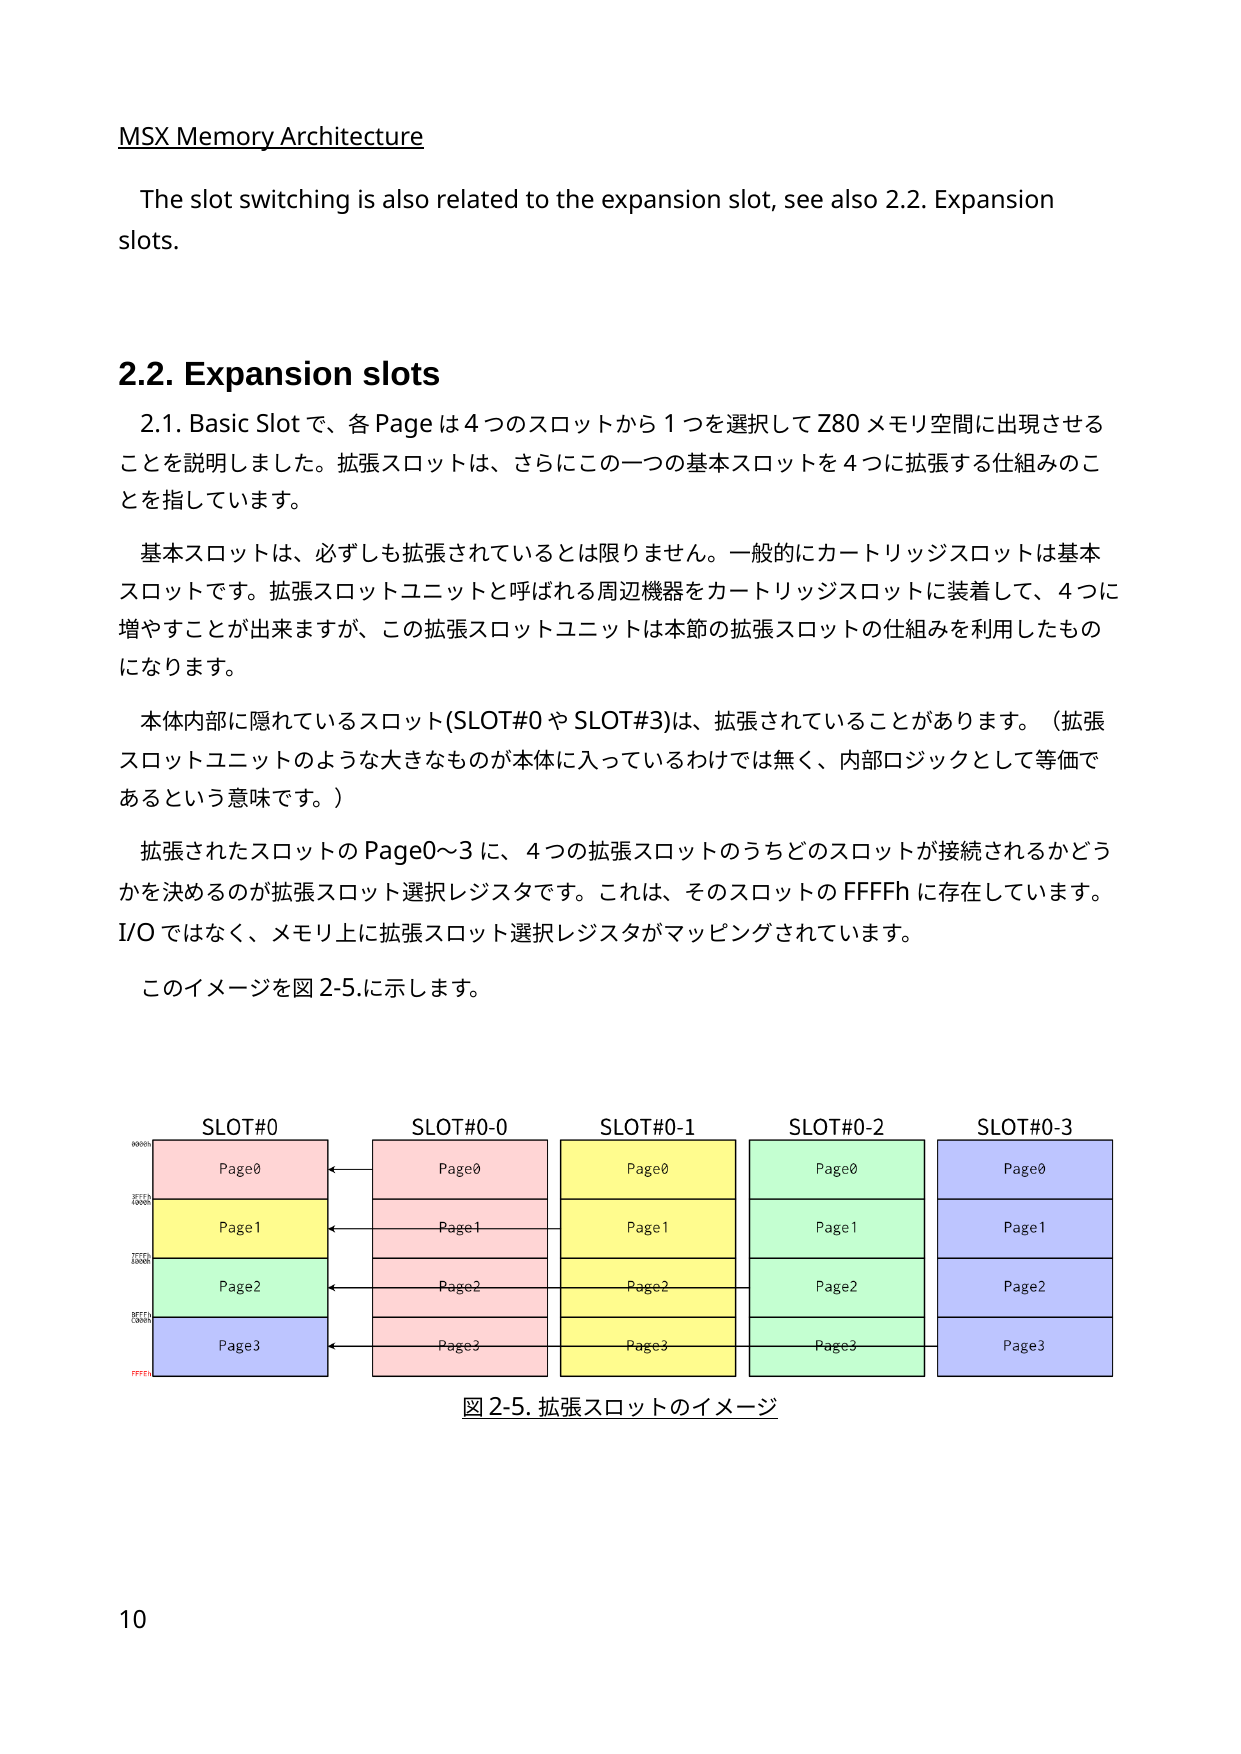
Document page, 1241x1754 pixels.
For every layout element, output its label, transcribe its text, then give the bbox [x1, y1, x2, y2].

text [118, 1081, 1122, 1110]
text 図2-5. 拡張スロットのイメージ [118, 1383, 1122, 1423]
text 本体内部に隠れているスロット(SLOT#0やSLOT#3)は、拡張されていることがあります。（拡張スロットユニットのような大きなものが本体に入っているわけでは無く、内部ロジックとして等価であるという意味です。） [118, 702, 1122, 812]
text The slot switching is also related to the expansion slot, see also 2.2. Expansion slots. [118, 182, 1122, 257]
subtitle 2.2. Expansion slots [118, 354, 1122, 393]
text 基本スロットは、必ずしも拡張されているとは限りません。一般的にカートリッジスロットは基本スロットです。拡張スロットユニットと呼ばれる周辺機器をカートリッジスロットに装着して、４つに増やすことが出来ますが、この拡張スロットユニットは本節の拡張スロットの仕組みを利用したものになります。 [118, 536, 1122, 681]
text 2.1. Basic Slotで、各Pageは4つのスロットから1つを選択してZ80メモリ空間に出現させることを説明しました。拡張スロットは、さらにこの一つの基本スロットを４つに拡張する仕組みのことを指しています。 [118, 405, 1122, 515]
text このイメージを図2-5.に示します。 [118, 970, 1122, 1004]
picture [118, 1110, 1123, 1383]
text 拡張されたスロットの Page0～3 に、４つの拡張スロットのうちどのスロットが接続されるかどうかを決めるのが拡張スロット選択レジスタです。これは、そのスロットの FFFFh に存在しています。I/Oではなく、メモリ上に拡張スロット選択レジスタがマッピングされています。 [118, 833, 1122, 949]
